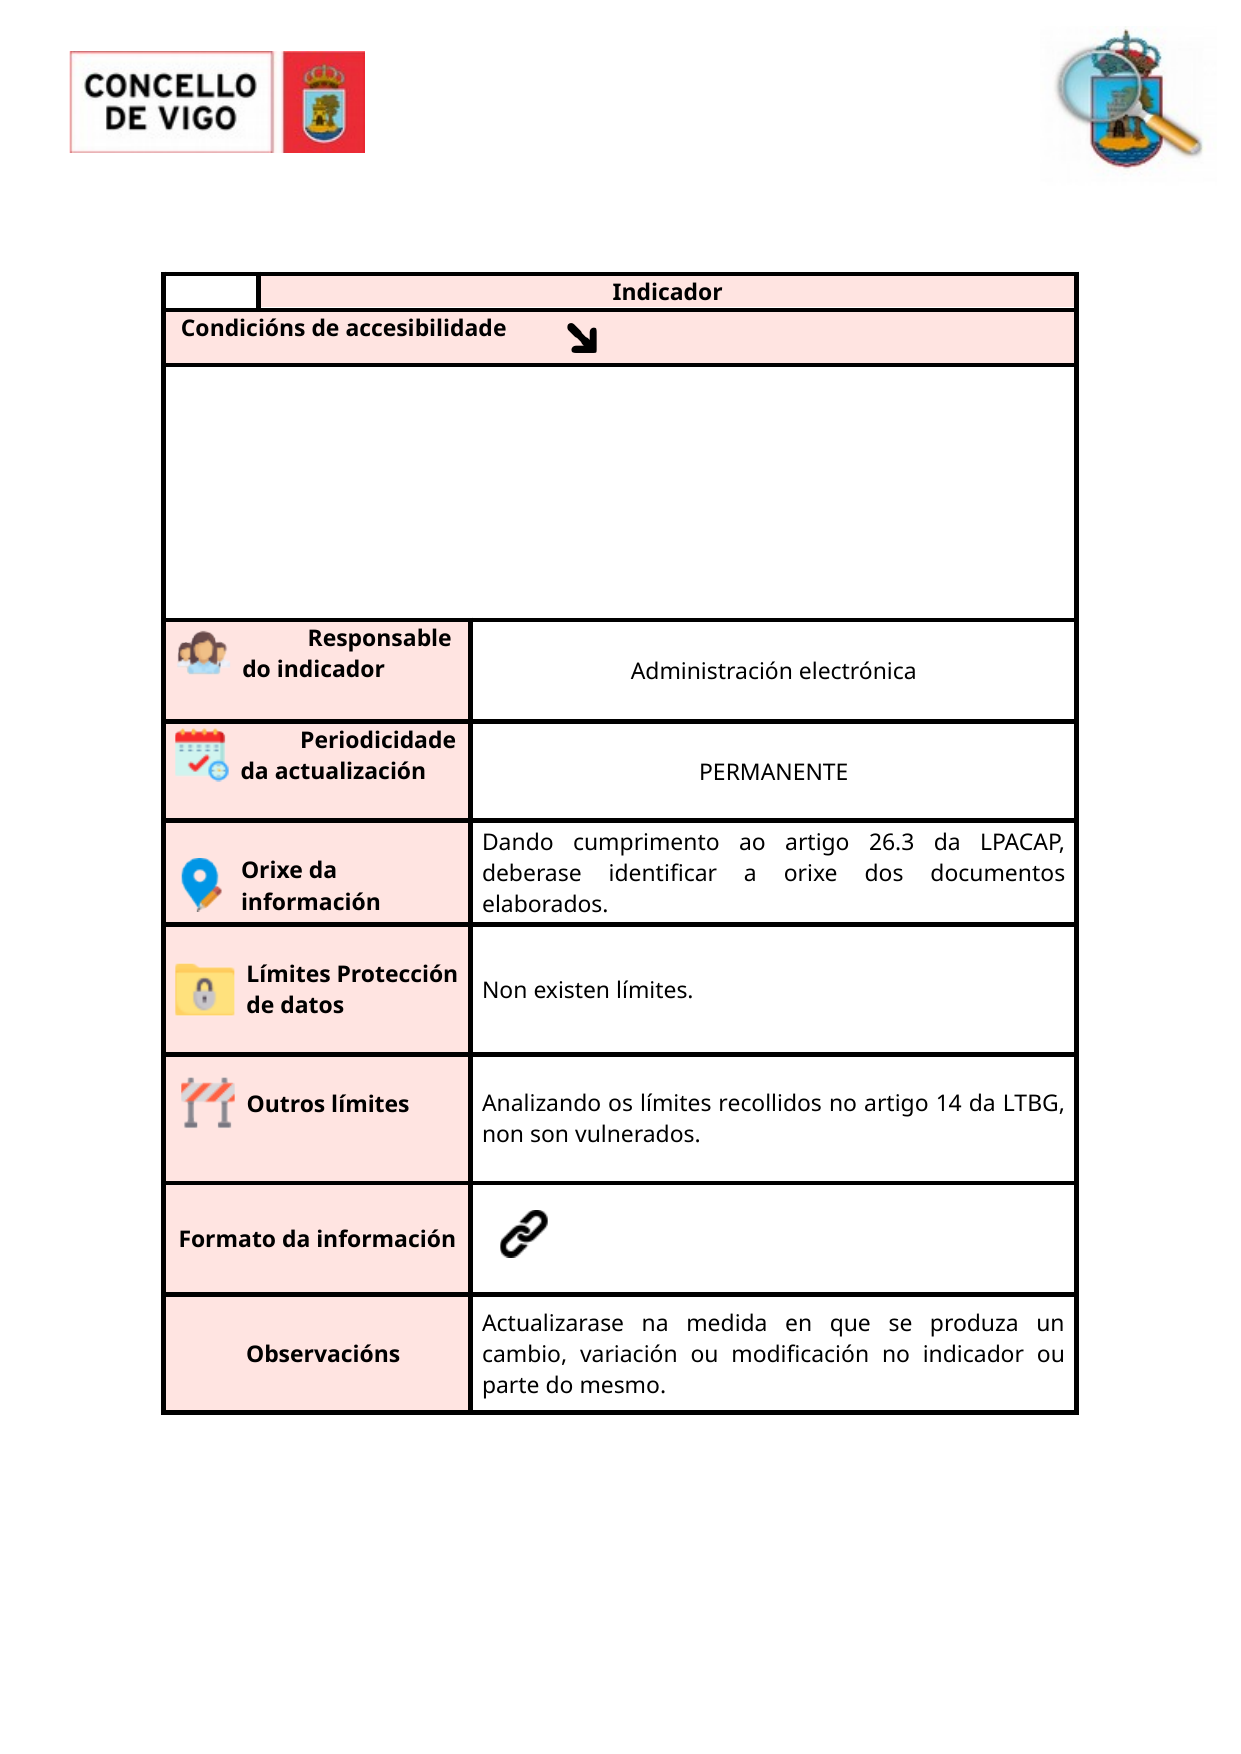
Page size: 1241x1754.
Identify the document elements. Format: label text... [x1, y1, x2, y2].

table_cell Orixe da información [166, 823, 468, 922]
table_cell Administración electrónica [473, 622, 1074, 719]
picture [69, 51, 365, 153]
table_cell Periodicidade da actualización [166, 724, 468, 818]
table_cell Responsable do indicador [166, 622, 468, 719]
picture [175, 960, 235, 1020]
table_cell PERMANENTE [473, 724, 1074, 818]
picture [175, 858, 229, 912]
table_cell Formato da información [166, 1185, 468, 1292]
table_cell Límites Protección de datos [166, 927, 468, 1052]
table_cell Dando cumprimento ao artigo 26.3 da LPACAP, deberase identificar a orixe dos documentos elaborados. [473, 823, 1074, 922]
table_cell Analizando os límites recollidos no artigo 14 da LTBG, non son vulnerados. [473, 1057, 1074, 1181]
table_cell Non existen límites. [473, 927, 1074, 1052]
table_cell Observacións [166, 1297, 468, 1410]
table_header [166, 276, 256, 307]
picture [193, 870, 207, 882]
picture [500, 1210, 548, 1258]
table_cell Actualizarase na medida en que se produza un cambio, variación ou modificación no indicador ou parte do mesmo. [473, 1297, 1074, 1410]
table_cell [166, 367, 1074, 617]
picture [181, 1076, 235, 1130]
table_header Indicador [261, 276, 1074, 307]
table_cell [473, 1185, 1074, 1292]
picture [177, 626, 231, 680]
picture [567, 323, 597, 353]
picture [175, 728, 229, 782]
picture [1040, 26, 1218, 186]
table_cell Condicións de accesibilidade [166, 312, 1074, 363]
table_cell Outros límites [166, 1057, 468, 1181]
